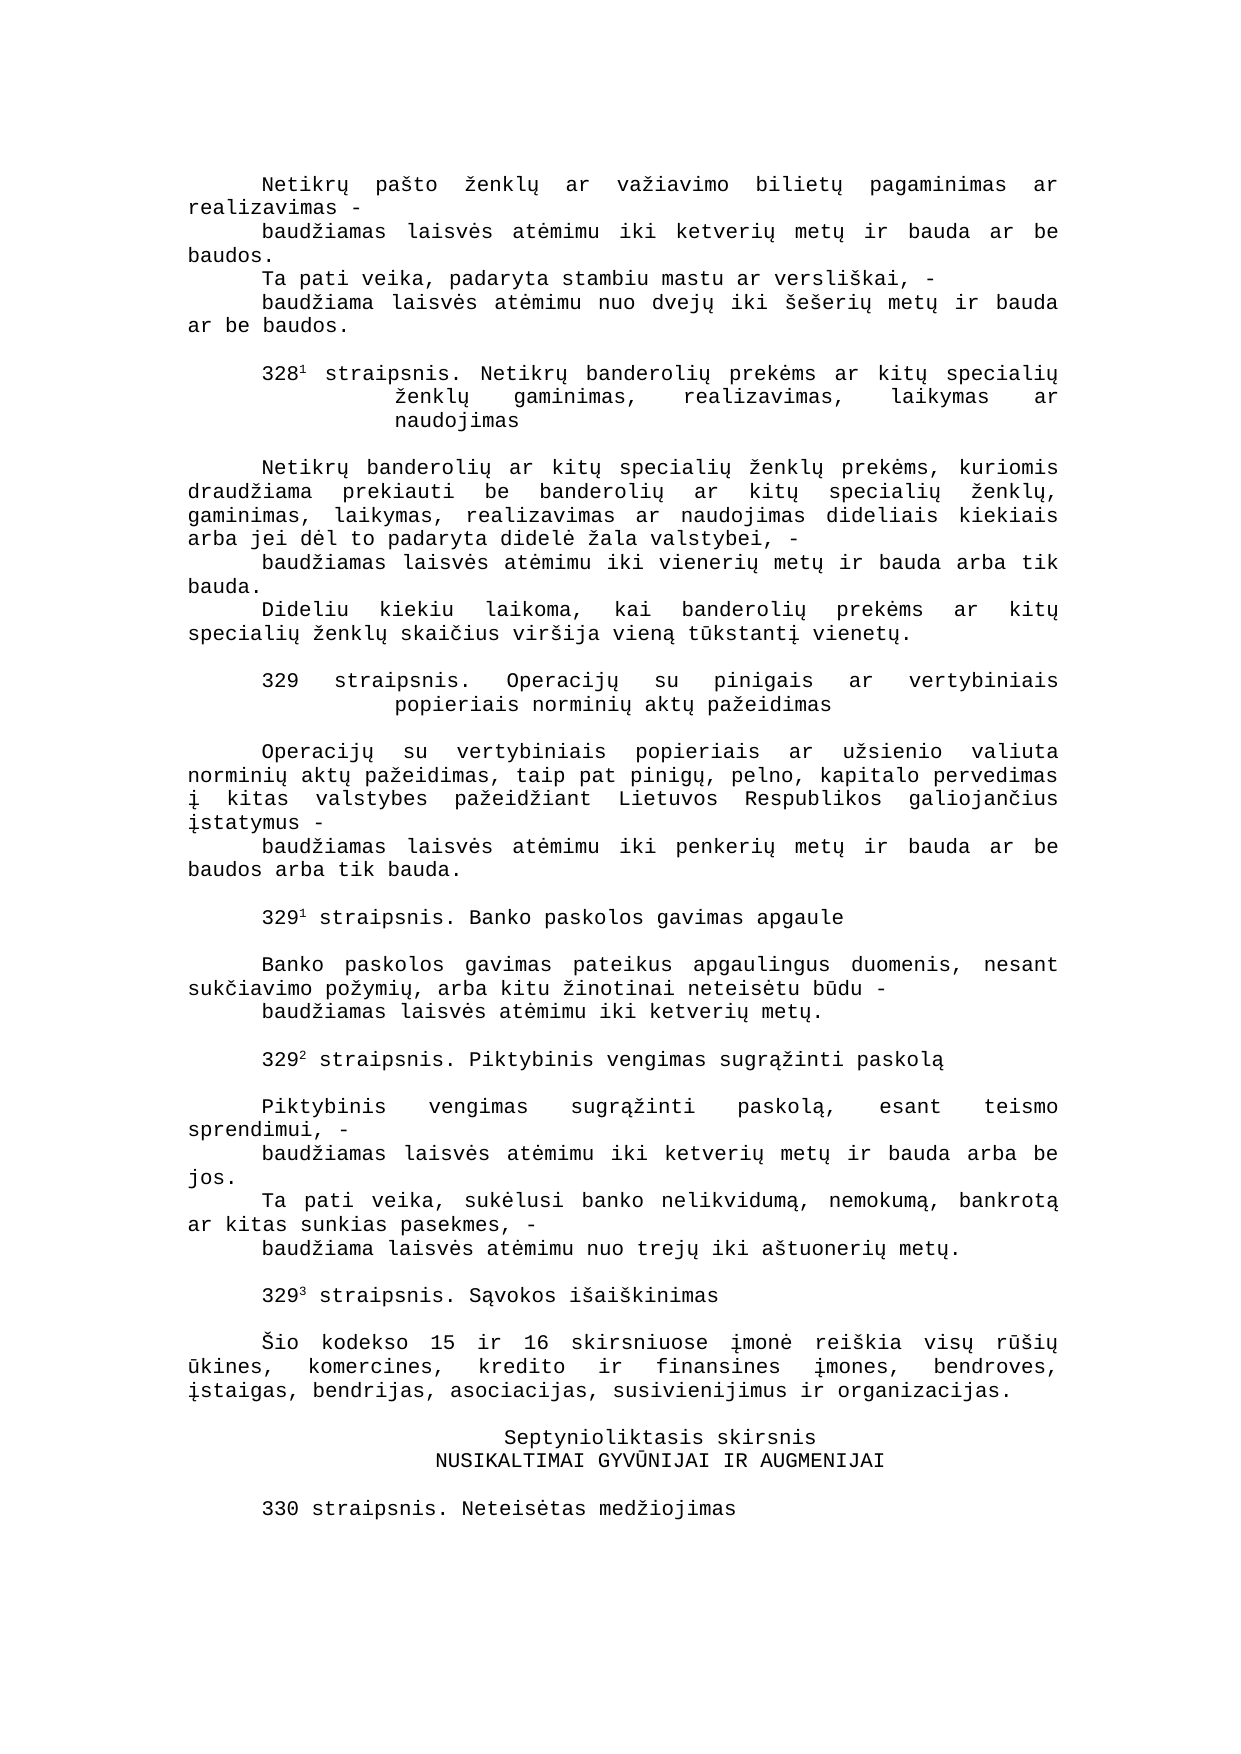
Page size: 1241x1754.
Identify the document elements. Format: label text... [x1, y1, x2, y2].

text Dideliu kiekiu laikoma, kai banderolių prekėms ar kitų specialių ženklų skaičius viršija vieną tūkstantį vienetų. [187, 599, 1059, 647]
text Banko paskolos gavimas pateikus apgaulingus duomenis, nesant sukčiavimo požymių, arba kitu žinotinai neteisėtu būdu - [187, 954, 1059, 1001]
text NUSIKALTIMAI GYVŪNIJAI IR AUGMENIJAI [187, 1451, 1059, 1474]
text Ta pati veika, padaryta stambiu mastu ar versliškai, - [187, 268, 1059, 292]
text baudžiamas laisvės atėmimu iki ketverių metų ir bauda ar be baudos. [187, 221, 1059, 268]
text 330 straipsnis. Neteisėtas medžiojimas [206, 1498, 1059, 1521]
text baudžiamas laisvės atėmimu iki ketverių metų ir bauda arba be jos. [187, 1143, 1059, 1190]
text Ta pati veika, sukėlusi banko nelikvidumą, nemokumą, bankrotą ar kitas sunkias pasekmes, - [187, 1190, 1059, 1238]
text baudžiamas laisvės atėmimu iki penkerių metų ir bauda ar be baudos arba tik bauda. [187, 836, 1059, 883]
text Operacijų su vertybiniais popieriais ar užsienio valiuta norminių aktų pažeidimas, taip pat pinigų, pelno, kapitalo pervedimas į kitas valstybes pažeidžiant Lietuvos Respublikos galiojančius įstatymus - [187, 741, 1059, 836]
text Netikrų banderolių ar kitų specialių ženklų prekėms, kuriomis draudžiama prekiauti be banderolių ar kitų specialių ženklų, gaminimas, laikymas, realizavimas ar naudojimas dideliais kiekiais arba jei dėl to padaryta didelė žala valstybei, - [187, 457, 1059, 552]
text baudžiama laisvės atėmimu nuo dvejų iki šešerių metų ir bauda ar be baudos. [187, 292, 1059, 339]
text 3293 straipsnis. Sąvokos išaiškinimas [206, 1285, 1059, 1309]
text Septynioliktasis skirsnis [187, 1427, 1059, 1451]
text 3291 straipsnis. Banko paskolos gavimas apgaule [187, 907, 1059, 930]
text baudžiamas laisvės atėmimu iki vienerių metų ir bauda arba tik bauda. [187, 552, 1059, 599]
text baudžiamas laisvės atėmimu iki ketverių metų. [187, 1001, 1059, 1025]
text Šio kodekso 15 ir 16 skirsniuose įmonė reiškia visų rūšių ūkines, komercines, kredito ir finansines įmones, bendroves, įstaigas, bendrijas, asociacijas, susivienijimus ir organizacijas. [187, 1332, 1059, 1403]
text Netikrų pašto ženklų ar važiavimo bilietų pagaminimas ar realizavimas - [187, 174, 1059, 221]
text 3281 straipsnis. Netikrų banderolių prekėms ar kitų specialių ženklų gaminimas, realizavimas, laikymas ar naudojimas [261, 363, 1059, 434]
text baudžiama laisvės atėmimu nuo trejų iki aštuonerių metų. [187, 1238, 1059, 1261]
text 3292 straipsnis. Piktybinis vengimas sugrąžinti paskolą [187, 1048, 1059, 1072]
text Piktybinis vengimas sugrąžinti paskolą, esant teismo sprendimui, - [187, 1096, 1059, 1143]
text 329 straipsnis. Operacijų su pinigais ar vertybiniais popieriais norminių aktų pažeidimas [261, 670, 1059, 717]
